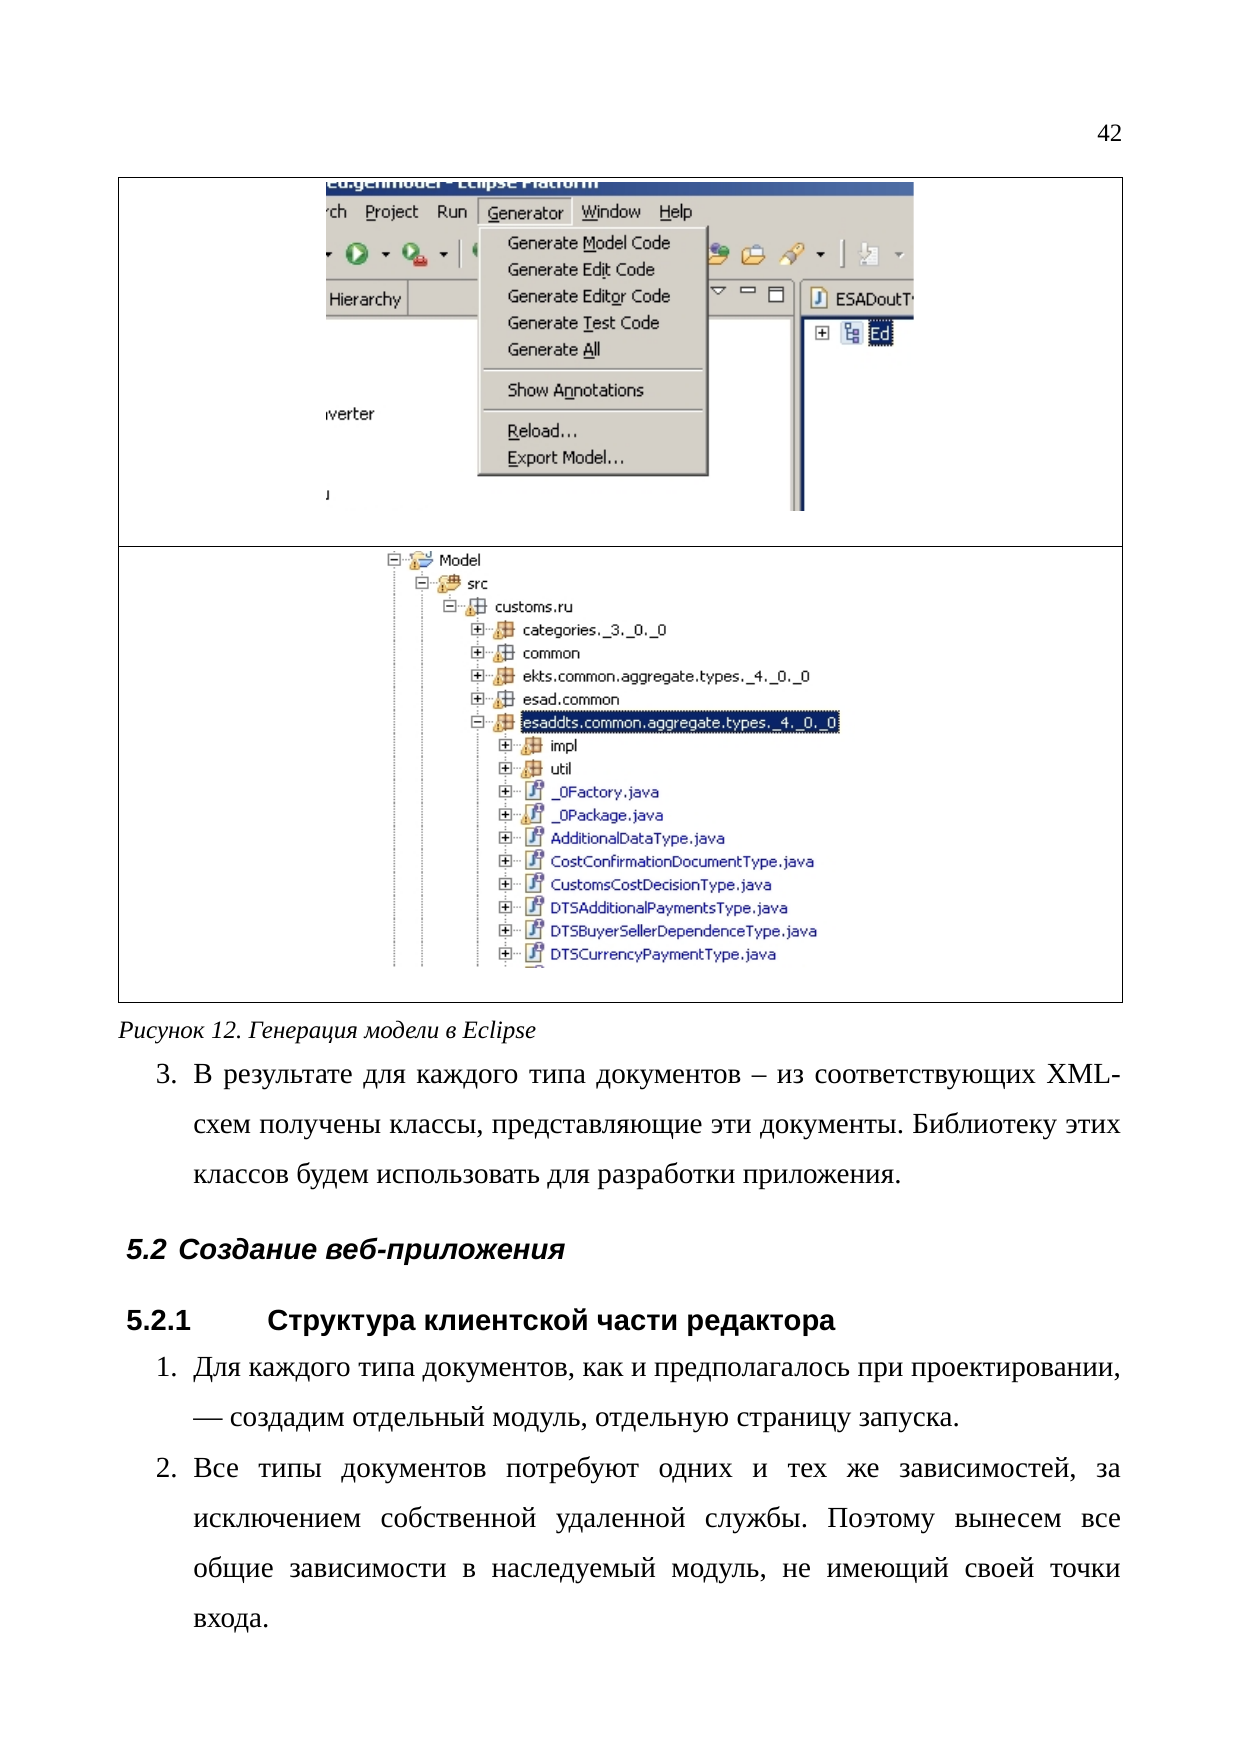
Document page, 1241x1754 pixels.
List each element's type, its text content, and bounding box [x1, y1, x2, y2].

picture [385, 551, 855, 968]
table_cell [119, 547, 1122, 1002]
list Все типы документов потребуют одних и тех же зависимостей, за исключением собственной удаленной службы. Поэтому вынесем все общие зависимости в наследуемый модуль, не имеющий своей точки входа. [156, 1450, 1122, 1634]
subtitle Структура клиентской части редактора [118, 1303, 1122, 1337]
picture [326, 182, 914, 511]
list В результате для каждого типа документов – из соответствующих XML-схем получены классы, представляющие эти документы. Библиотеку этих классов будем использовать для разработки приложения. [156, 1056, 1122, 1190]
table_cell [119, 178, 1122, 546]
text Рисунок 12. Генерация модели в Eclipse [118, 1015, 1122, 1043]
list Для каждого типа документов, как и предполагалось при проектировании, — создадим отдельный модуль, отдельную страницу запуска. [156, 1349, 1122, 1433]
subtitle Создание веб-приложения [118, 1232, 1122, 1266]
